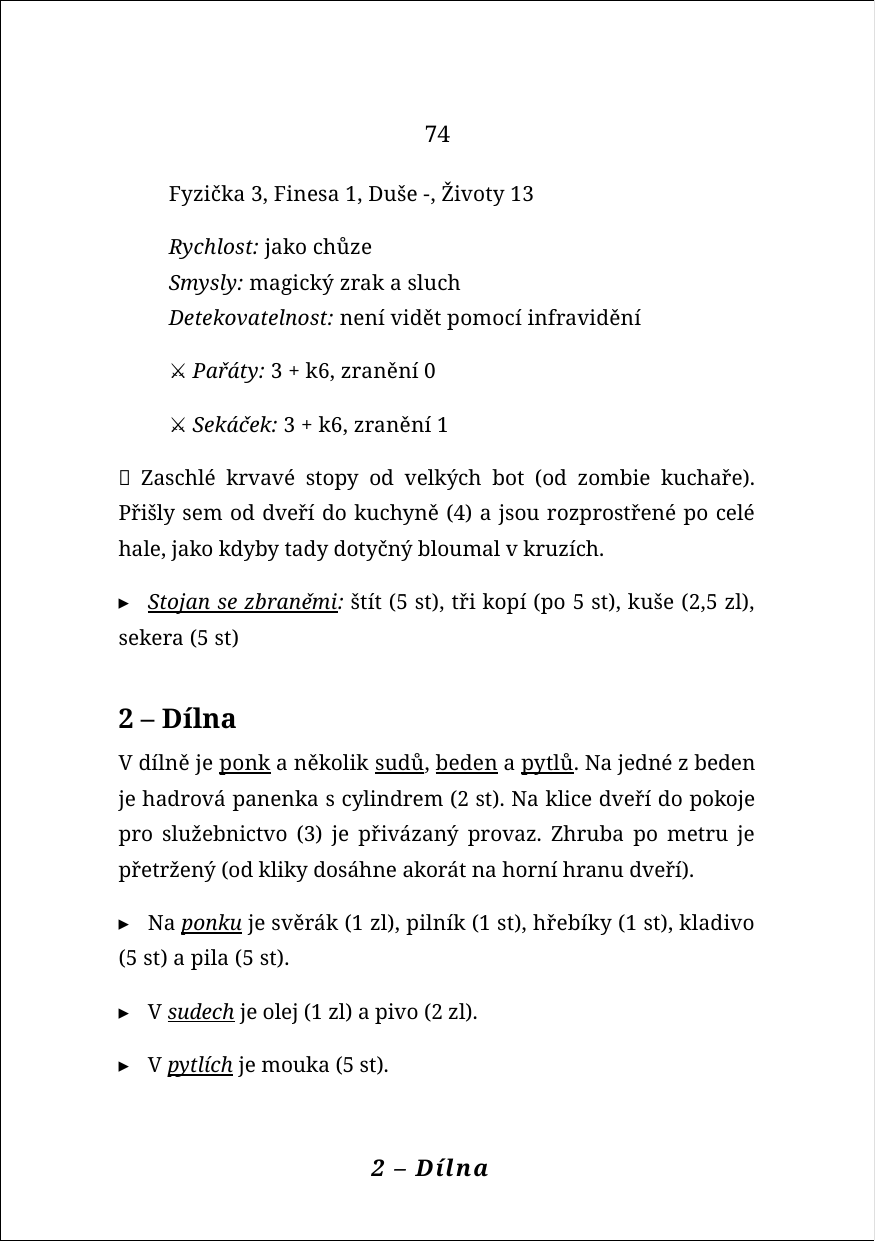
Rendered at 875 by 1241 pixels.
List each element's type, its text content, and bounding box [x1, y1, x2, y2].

text ⚔ Pařáty: 3 + k6, zranění 0 [168, 356, 756, 385]
text Detekovatelnost: není vidět pomocí infravidění [168, 303, 756, 332]
text Rychlost: jako chůze [168, 232, 756, 261]
text Smysly: magický zrak a sluch [168, 268, 756, 296]
text Fyzička 3, Finesa 1, Duše -, Životy 13 [168, 179, 756, 207]
text ▸ Stojan se zbraněmi: štít (5 st), tři kopí (po 5 st), kuše (2,5 zl), sekera (5 st) [118, 587, 756, 651]
text ▸ V pytlích je mouka (5 st). [118, 1050, 756, 1078]
text V dílně je ponk a několik sudů, beden a pytlů. Na jedné z beden je hadrová panenka s cylindrem (2 st). Na klice dveří do pokoje pro služebnictvo (3) je přivázaný provaz. Zhruba po metru je přetržený (od kliky dosáhne akorát na horní hranu dveří). [118, 748, 756, 883]
text ▸ V sudech je olej (1 zl) a pivo (2 zl). [118, 997, 756, 1025]
text 👣 Zaschlé krvavé stopy od velkých bot (od zombie kuchaře). Přišly sem od dveří do kuchyně (4) a jsou rozprostřené po celé hale, jako kdyby tady dotyčný bloumal v kruzích. [118, 463, 756, 562]
subtitle 2 – Dílna [118, 699, 756, 736]
text ▸ Na ponku je svěrák (1 zl), pilník (1 st), hřebíky (1 st), kladivo (5 st) a pila (5 st). [118, 908, 756, 972]
text ⚔ Sekáček: 3 + k6, zranění 1 [168, 410, 756, 438]
